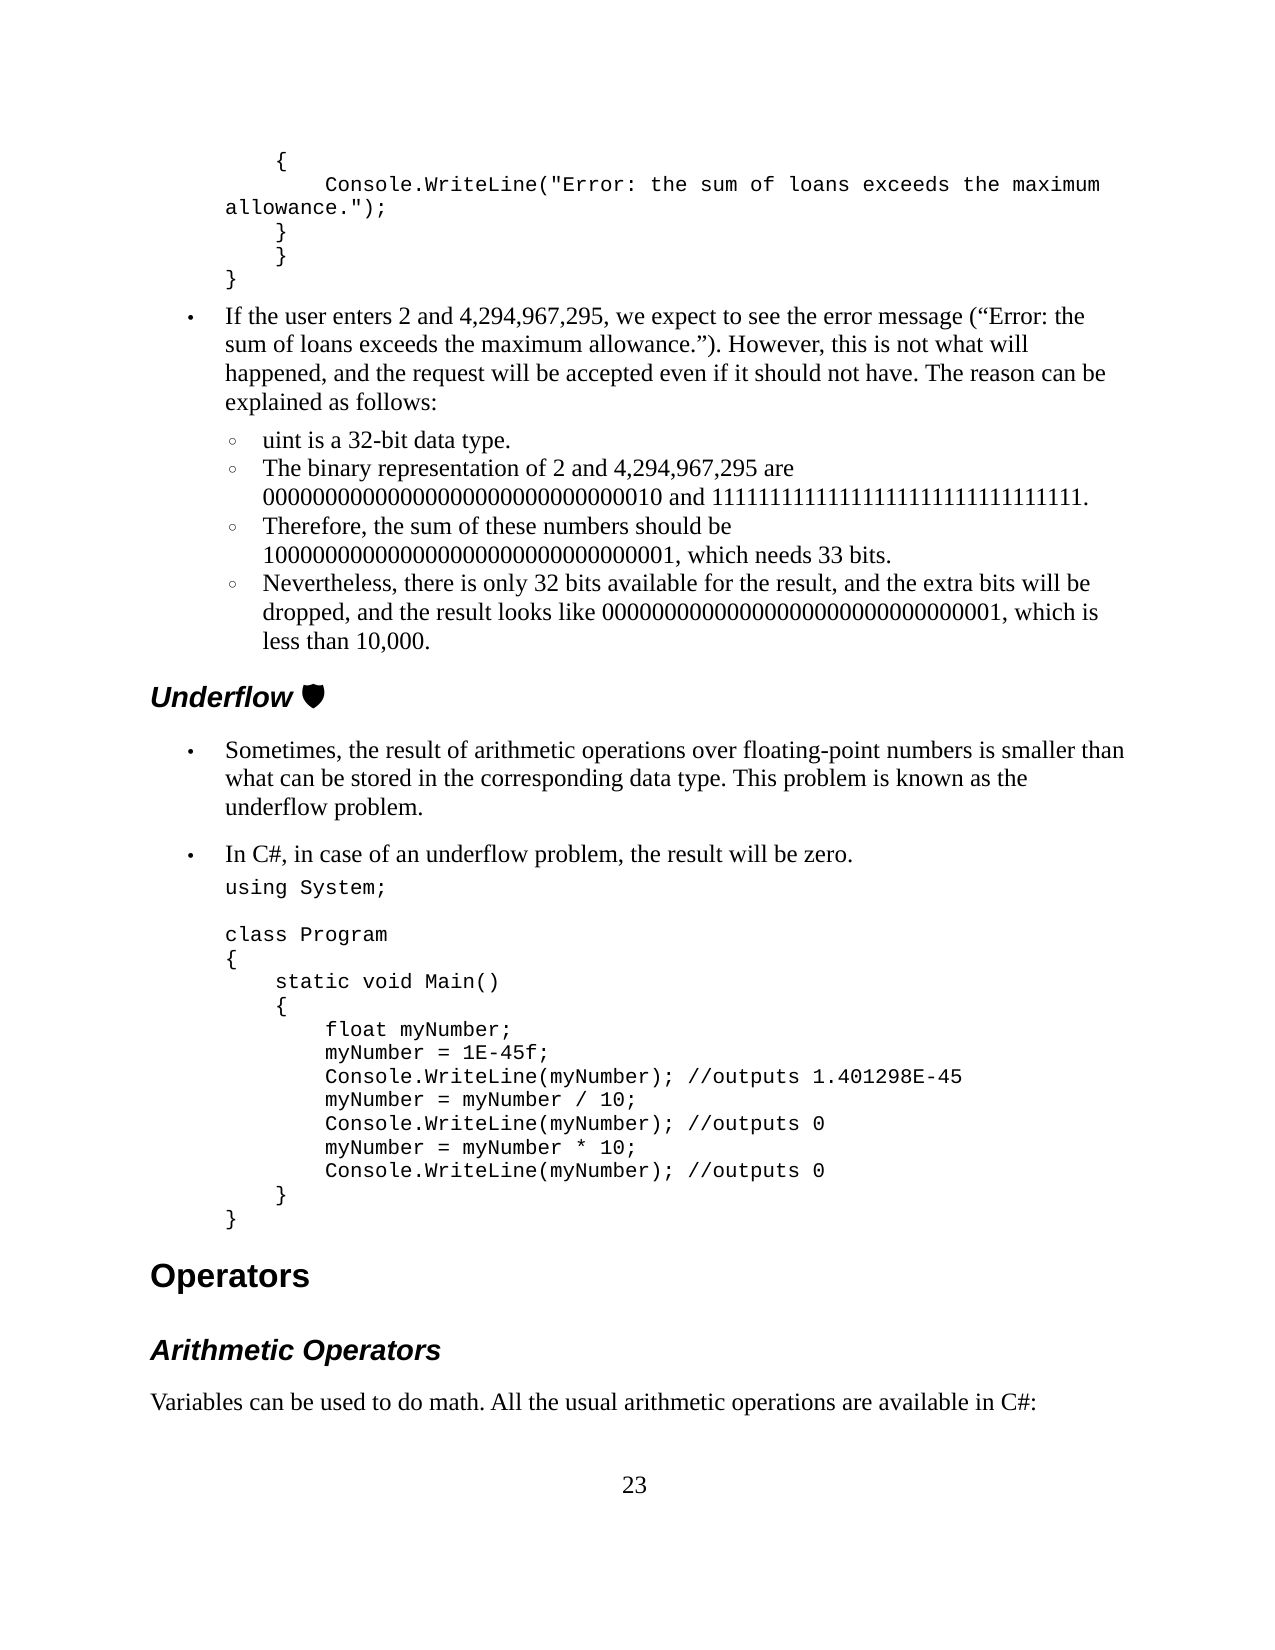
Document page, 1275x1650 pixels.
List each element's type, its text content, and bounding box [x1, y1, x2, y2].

subtitle Underflow 🛡 [150, 680, 1125, 713]
list } [187, 1184, 1125, 1208]
list myNumber = myNumber / 10; [187, 1089, 1125, 1113]
list class Program [187, 924, 1125, 948]
list { [187, 150, 1125, 174]
list Console.WriteLine(myNumber); //outputs 0 [187, 1113, 1125, 1137]
list using System; [187, 877, 1125, 900]
list { [187, 948, 1125, 971]
list myNumber = myNumber * 10; [187, 1137, 1125, 1160]
list Nevertheless, there is only 32 bits available for the result, and the extra bits will be dropped, and the result looks like 00000000000000000000000000000001, which is less than 10,000. [225, 568, 1125, 655]
list { [187, 995, 1125, 1018]
list uint is a 32-bit data type. [225, 425, 1125, 453]
list } [187, 1208, 1125, 1231]
list Therefore, the sum of these numbers should be 100000000000000000000000000000001, which needs 33 bits. [225, 511, 1125, 568]
list } [187, 221, 1125, 244]
list The binary representation of 2 and 4,294,967,295 are 00000000000000000000000000000010 and 11111111111111111111111111111111. [225, 453, 1125, 511]
text Variables can be used to do math. All the usual arithmetic operations are available in C#: [150, 1387, 1125, 1416]
list In C#, in case of an underflow problem, the result will be zero. [187, 839, 1125, 868]
list } [187, 244, 1125, 268]
list Console.WriteLine(myNumber); //outputs 0 [187, 1160, 1125, 1184]
list } [187, 268, 1125, 292]
list static void Main() [187, 971, 1125, 995]
list Console.WriteLine("Error: the sum of loans exceeds the maximum allowance."); [187, 174, 1125, 221]
subtitle Arithmetic Operators [150, 1332, 1125, 1366]
subtitle Operators [150, 1256, 1125, 1295]
list myNumber = 1E-45f; [187, 1042, 1125, 1066]
list float myNumber; [187, 1018, 1125, 1042]
list Console.WriteLine(myNumber); //outputs 1.401298E-45 [187, 1066, 1125, 1089]
list Sometimes, the result of arithmetic operations over floating-point numbers is smaller than what can be stored in the corresponding data type. This problem is known as the underflow problem. [187, 735, 1125, 821]
list If the user enters 2 and 4,294,967,295, we expect to see the error message (“Error: the sum of loans exceeds the maximum allowance.”). However, this is not what will happened, and the request will be accepted even if it should not have. The reason can be explained as follows: [187, 301, 1125, 416]
